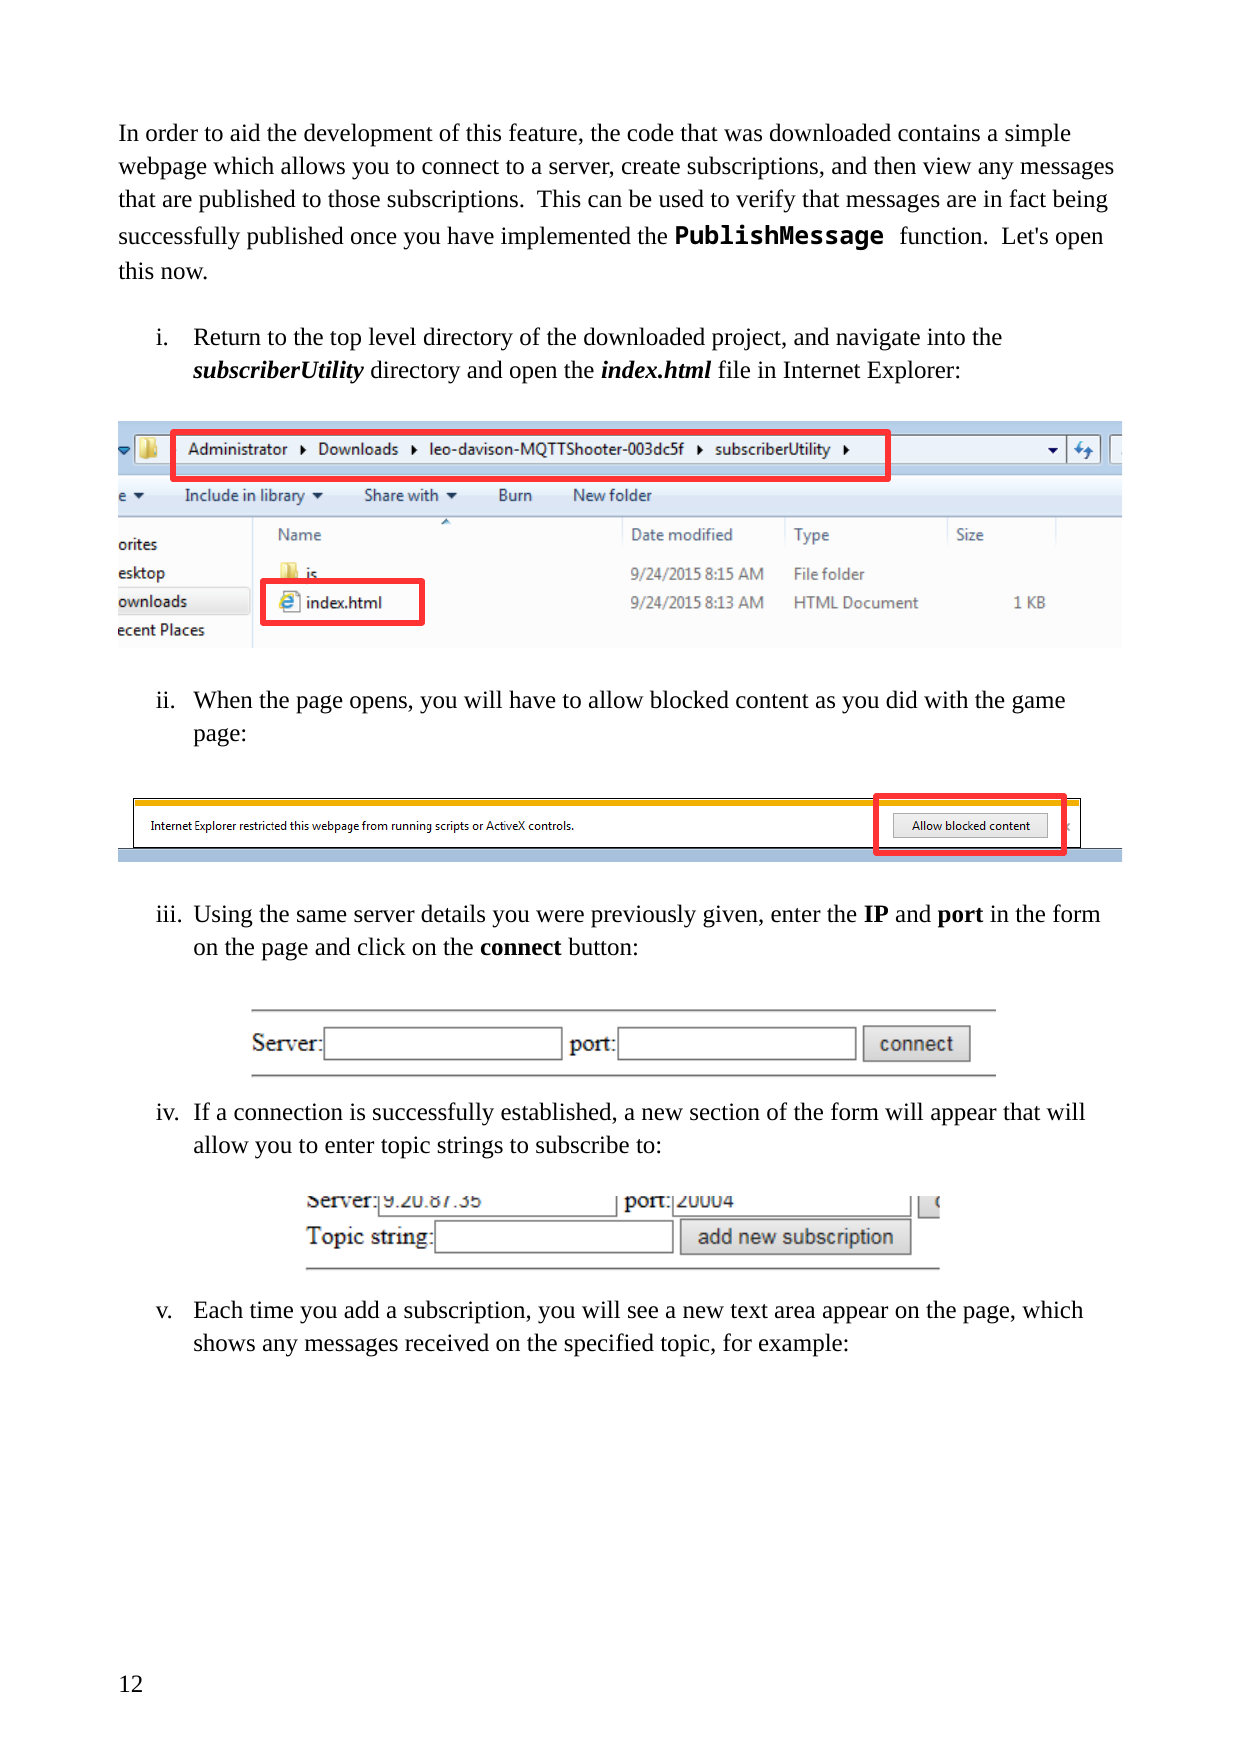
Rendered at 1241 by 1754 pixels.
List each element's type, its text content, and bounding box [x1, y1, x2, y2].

picture [118, 421, 1123, 648]
list Each time you add a subscription, you will see a new text area appear on the page, which shows any messages received on the specified topic, for example: [156, 1295, 1122, 1357]
list If a connection is successfully established, a new section of the form will appear that will allow you to enter topic strings to subscribe to: [156, 1097, 1122, 1159]
list Return to the top level directory of the downloaded project, and navigate into the subscriberUtility directory and open the index.html file in Internet Explorer: [156, 322, 1122, 384]
list Using the same server details you were previously given, enter the IP and port in the form on the page and click on the connect button: [156, 899, 1122, 961]
list When the page opens, you will have to allow blocked content as you did with the game page: [156, 685, 1122, 746]
text In order to aid the development of this feature, the code that was downloaded contains a simple webpage which allows you to connect to a server, create subscriptions, and then view any messages that are published to those subscriptions. This can be used to verify that messages are in fact being successfully published once you have implemented the PublishMessage function. Let's open this now. [118, 118, 1122, 285]
picture [300, 1196, 940, 1287]
picture [244, 997, 996, 1094]
picture [118, 783, 1123, 862]
